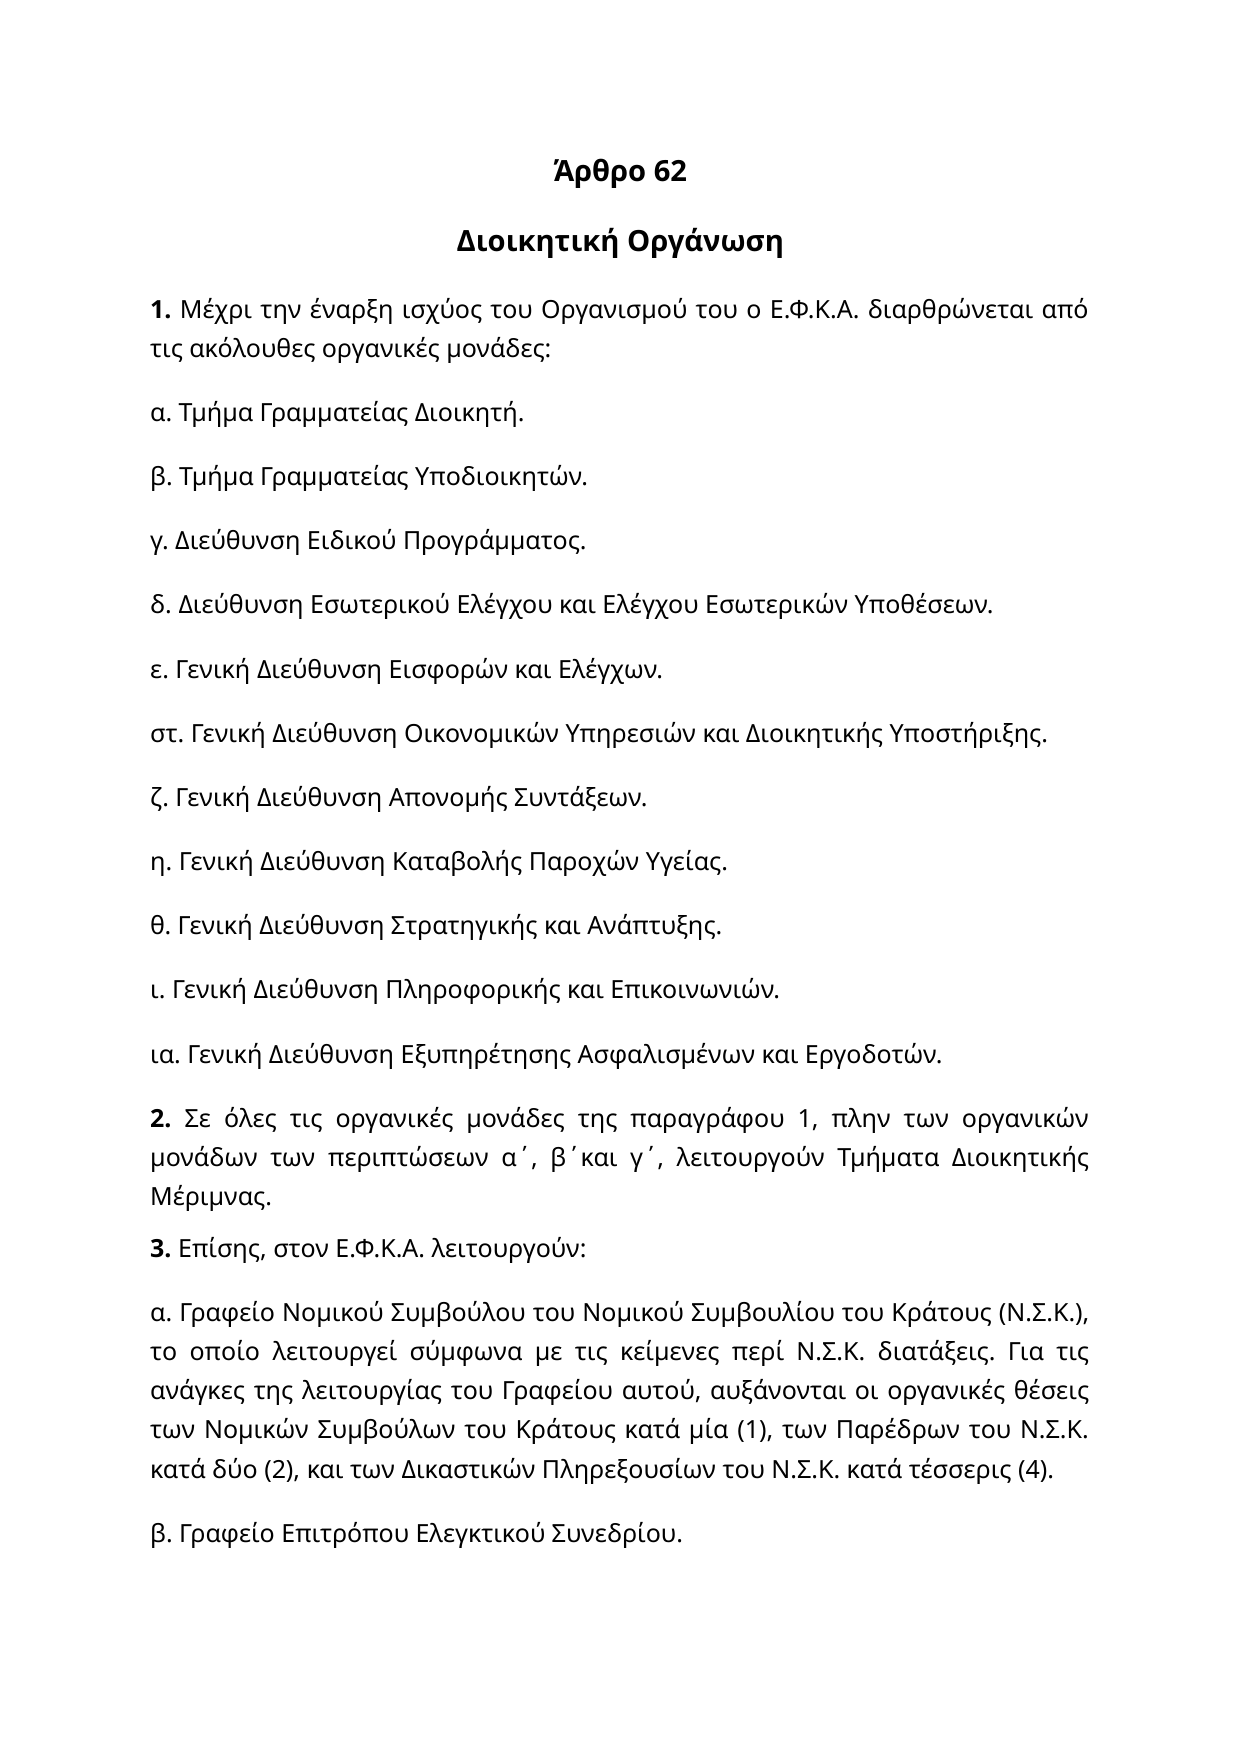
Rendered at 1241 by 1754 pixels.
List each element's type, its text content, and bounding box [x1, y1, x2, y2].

text ια. Γενική Διεύθυνση Εξυπηρέτησης Ασφαλισμένων και Εργοδοτών. [150, 1036, 1090, 1070]
text ε. Γενική Διεύθυνση Εισφορών και Ελέγχων. [150, 651, 1090, 685]
text α. Τμήμα Γραμματείας Διοικητή. [150, 394, 1090, 429]
text β. Γραφείο Επιτρόπου Ελεγκτικού Συνεδρίου. [150, 1515, 1090, 1549]
text ι. Γενική Διεύθυνση Πληροφορικής και Επικοινωνιών. [150, 972, 1090, 1006]
text 3. Επίσης, στον Ε.Φ.Κ.Α. λειτουργούν: [150, 1230, 1090, 1264]
subtitle Διοικητική Οργάνωση [150, 221, 1090, 260]
text β. Τμήμα Γραμματείας Υποδιοικητών. [150, 459, 1090, 493]
text 2. Σε όλες τις οργανικές μονάδες της παραγράφου 1, πλην των οργανικών μονάδων των περιπτώσεων α΄, β΄και γ΄, λειτουργούν Τμήματα Διοικητικής Μέριμνας. [150, 1100, 1090, 1213]
text η. Γενική Διεύθυνση Καταβολής Παροχών Υγείας. [150, 844, 1090, 878]
text θ. Γενική Διεύθυνση Στρατηγικής και Ανάπτυξης. [150, 908, 1090, 942]
text α. Γραφείο Νομικού Συμβούλου του Νομικού Συμβουλίου του Κράτους (Ν.Σ.Κ.), το οποίο λειτουργεί σύμφωνα με τις κείμενες περί Ν.Σ.Κ. διατάξεις. Για τις ανάγκες της λειτουργίας του Γραφείου αυτού, αυξάνονται οι οργανικές θέσεις των Νομικών Συμβούλων του Κράτους κατά μία (1), των Παρέδρων του Ν.Σ.Κ. κατά δύο (2), και των Δικαστικών Πληρεξουσίων του Ν.Σ.Κ. κατά τέσσερις (4). [150, 1294, 1090, 1485]
text ζ. Γενική Διεύθυνση Απονομής Συντάξεων. [150, 779, 1090, 814]
text 1. Μέχρι την έναρξη ισχύος του Οργανισμού του ο Ε.Φ.Κ.Α. διαρθρώνεται από τις ακόλουθες οργανικές μονάδες: [150, 291, 1090, 364]
text γ. Διεύθυνση Ειδικού Προγράμματος. [150, 523, 1090, 557]
subtitle Άρθρο 62 [150, 150, 1090, 190]
text δ. Διεύθυνση Εσωτερικού Ελέγχου και Ελέγχου Εσωτερικών Υποθέσεων. [150, 587, 1090, 621]
text στ. Γενική Διεύθυνση Οικονομικών Υπηρεσιών και Διοικητικής Υποστήριξης. [150, 715, 1090, 749]
